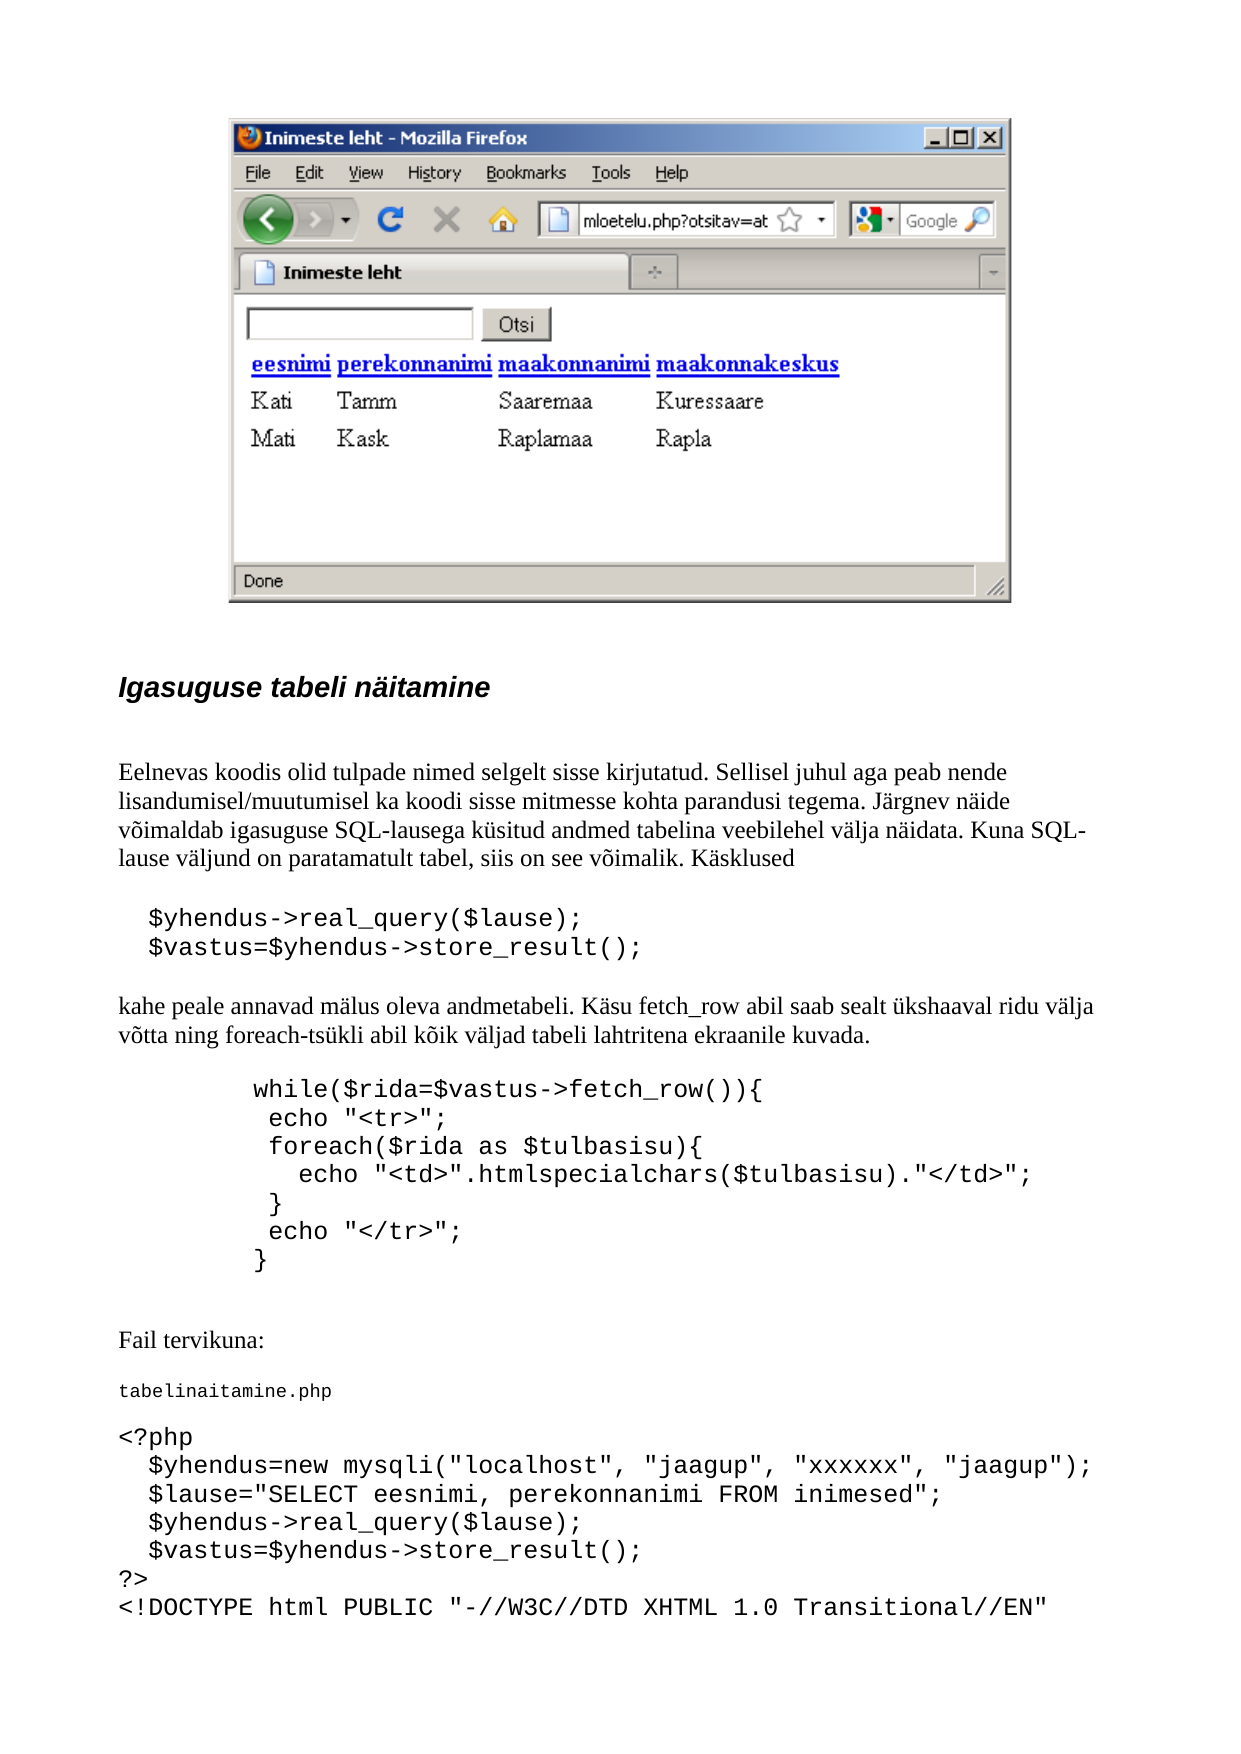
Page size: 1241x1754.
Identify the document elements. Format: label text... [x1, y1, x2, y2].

text echo "</tr>"; [118, 1218, 1122, 1247]
text ?> [118, 1566, 1122, 1595]
text $yhendus->real_query($lause); [118, 906, 1122, 934]
text Fail tervikuna: [118, 1325, 1122, 1353]
text $yhendus->real_query($lause); [118, 1510, 1122, 1538]
text <?php [118, 1425, 1122, 1453]
text } [118, 1190, 1122, 1218]
text $vastus=$yhendus->store_result(); [118, 1538, 1122, 1566]
text foreach($rida as $tulbasisu){ [118, 1133, 1122, 1162]
text kahe peale annavad mälus oleva andmetabeli. Käsu fetch_row abil saab sealt ükshaaval ridu välja võtta ning foreach-tsükli abil kõik väljad tabeli lahtritena ekraanile kuvada. [118, 991, 1122, 1048]
picture [228, 118, 1012, 603]
text while($rida=$vastus->fetch_row()){ [118, 1077, 1122, 1105]
text $lause="SELECT eesnimi, perekonnanimi FROM inimesed"; [118, 1481, 1122, 1510]
text echo "<tr>"; [118, 1105, 1122, 1133]
subtitle Igasuguse tabeli näitamine [118, 670, 1122, 703]
text } [118, 1247, 1122, 1275]
text echo "<td>".htmlspecialchars($tulbasisu)."</td>"; [118, 1162, 1122, 1190]
text $vastus=$yhendus->store_result(); [118, 934, 1122, 963]
text Eelnevas koodis olid tulpade nimed selgelt sisse kirjutatud. Sellisel juhul aga peab nende lisandumisel/muutumisel ka koodi sisse mitmesse kohta parandusi tegema. Järgnev näide võimaldab igasuguse SQL-lausega küsitud andmed tabelina veebilehel välja näidata. Kuna SQL-lause väljund on paratamatult tabel, siis on see võimalik. Käsklused [118, 757, 1122, 872]
text $yhendus=new mysqli("localhost", "jaagup", "xxxxxx", "jaagup"); [118, 1453, 1122, 1481]
text <!DOCTYPE html PUBLIC "-//W3C//DTD XHTML 1.0 Transitional//EN" [118, 1595, 1122, 1623]
text tabelinaitamine.php [118, 1382, 1122, 1403]
